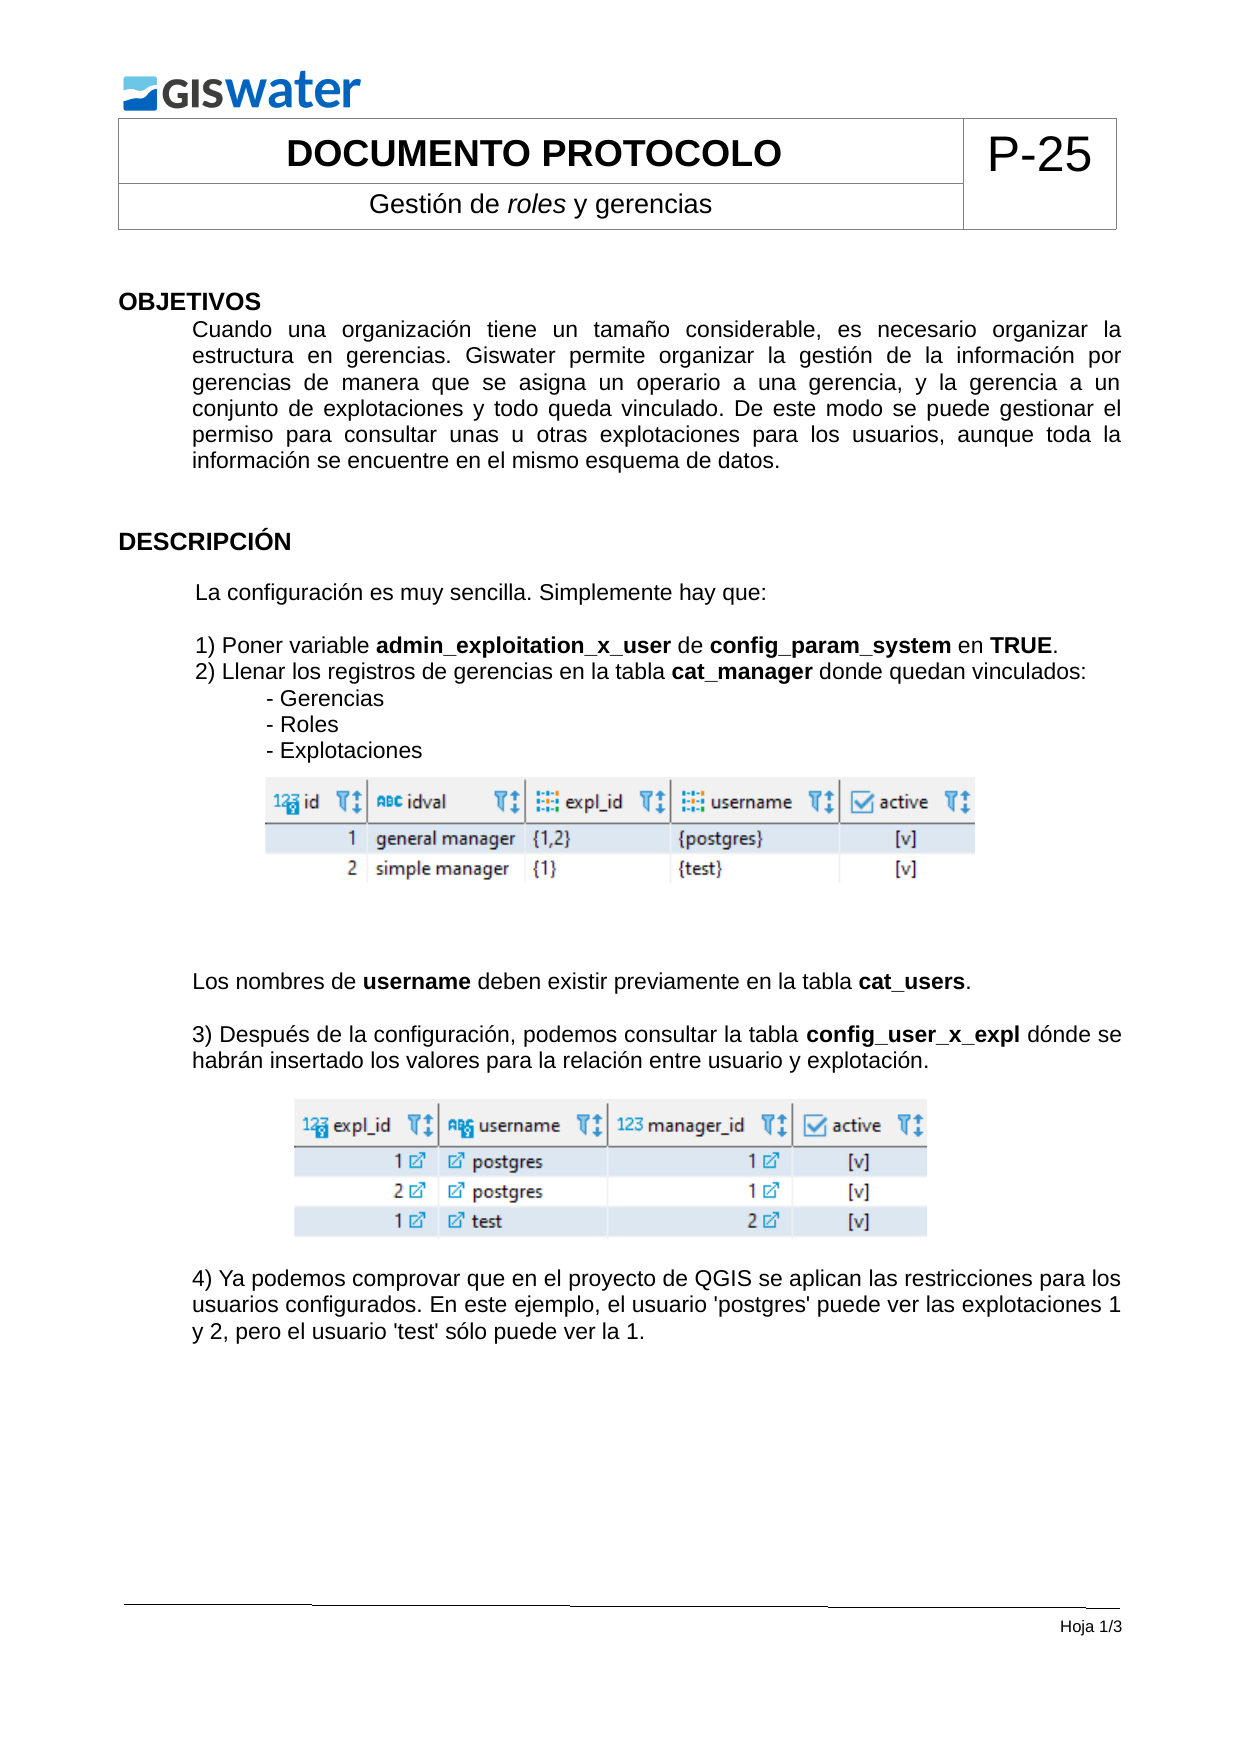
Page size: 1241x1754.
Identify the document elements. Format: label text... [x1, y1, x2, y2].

picture [265, 777, 975, 883]
list 3) Después de la configuración, podemos consultar la tabla config_user_x_expl dónde se habrán insertado los valores para la relación entre usuario y explotación. [192, 1021, 1122, 1073]
list - Explotaciones [195, 737, 1122, 764]
list - Gerencias [195, 685, 1122, 711]
list 2) Llenar los registros de gerencias en la tabla cat_manager donde quedan vinculados: [195, 658, 1122, 685]
picture [119, 66, 365, 115]
list Los nombres de username deben existir previamente en la tabla cat_users. [192, 968, 1122, 994]
picture [294, 1099, 928, 1239]
list 1) Poner variable admin_exploitation_x_user de config_param_system en TRUE. [195, 632, 1122, 658]
list La configuración es muy sencilla. Simplemente hay que: [195, 579, 1122, 606]
list - Roles [195, 711, 1122, 737]
list Cuando una organización tiene un tamaño considerable, es necesario organizar la estructura en gerencias. Giswater permite organizar la gestión de la información por gerencias de manera que se asigna un operario a una gerencia, y la gerencia a un conjunto de explotaciones y todo queda vinculado. De este modo se puede gestionar el permiso para consultar unas u otras explotaciones para los usuarios, aunque toda la información se encuentre en el mismo esquema de datos. [192, 316, 1122, 474]
list OBJETIVOS [118, 287, 1122, 316]
list 4) Ya podemos comprovar que en el proyecto de QGIS se aplican las restricciones para los usuarios configurados. En este ejemplo, el usuario 'postgres' puede ver las explotaciones 1 y 2, pero el usuario 'test' sólo puede ver la 1. [192, 1265, 1122, 1344]
list DESCRIPCIÓN [118, 527, 1122, 555]
